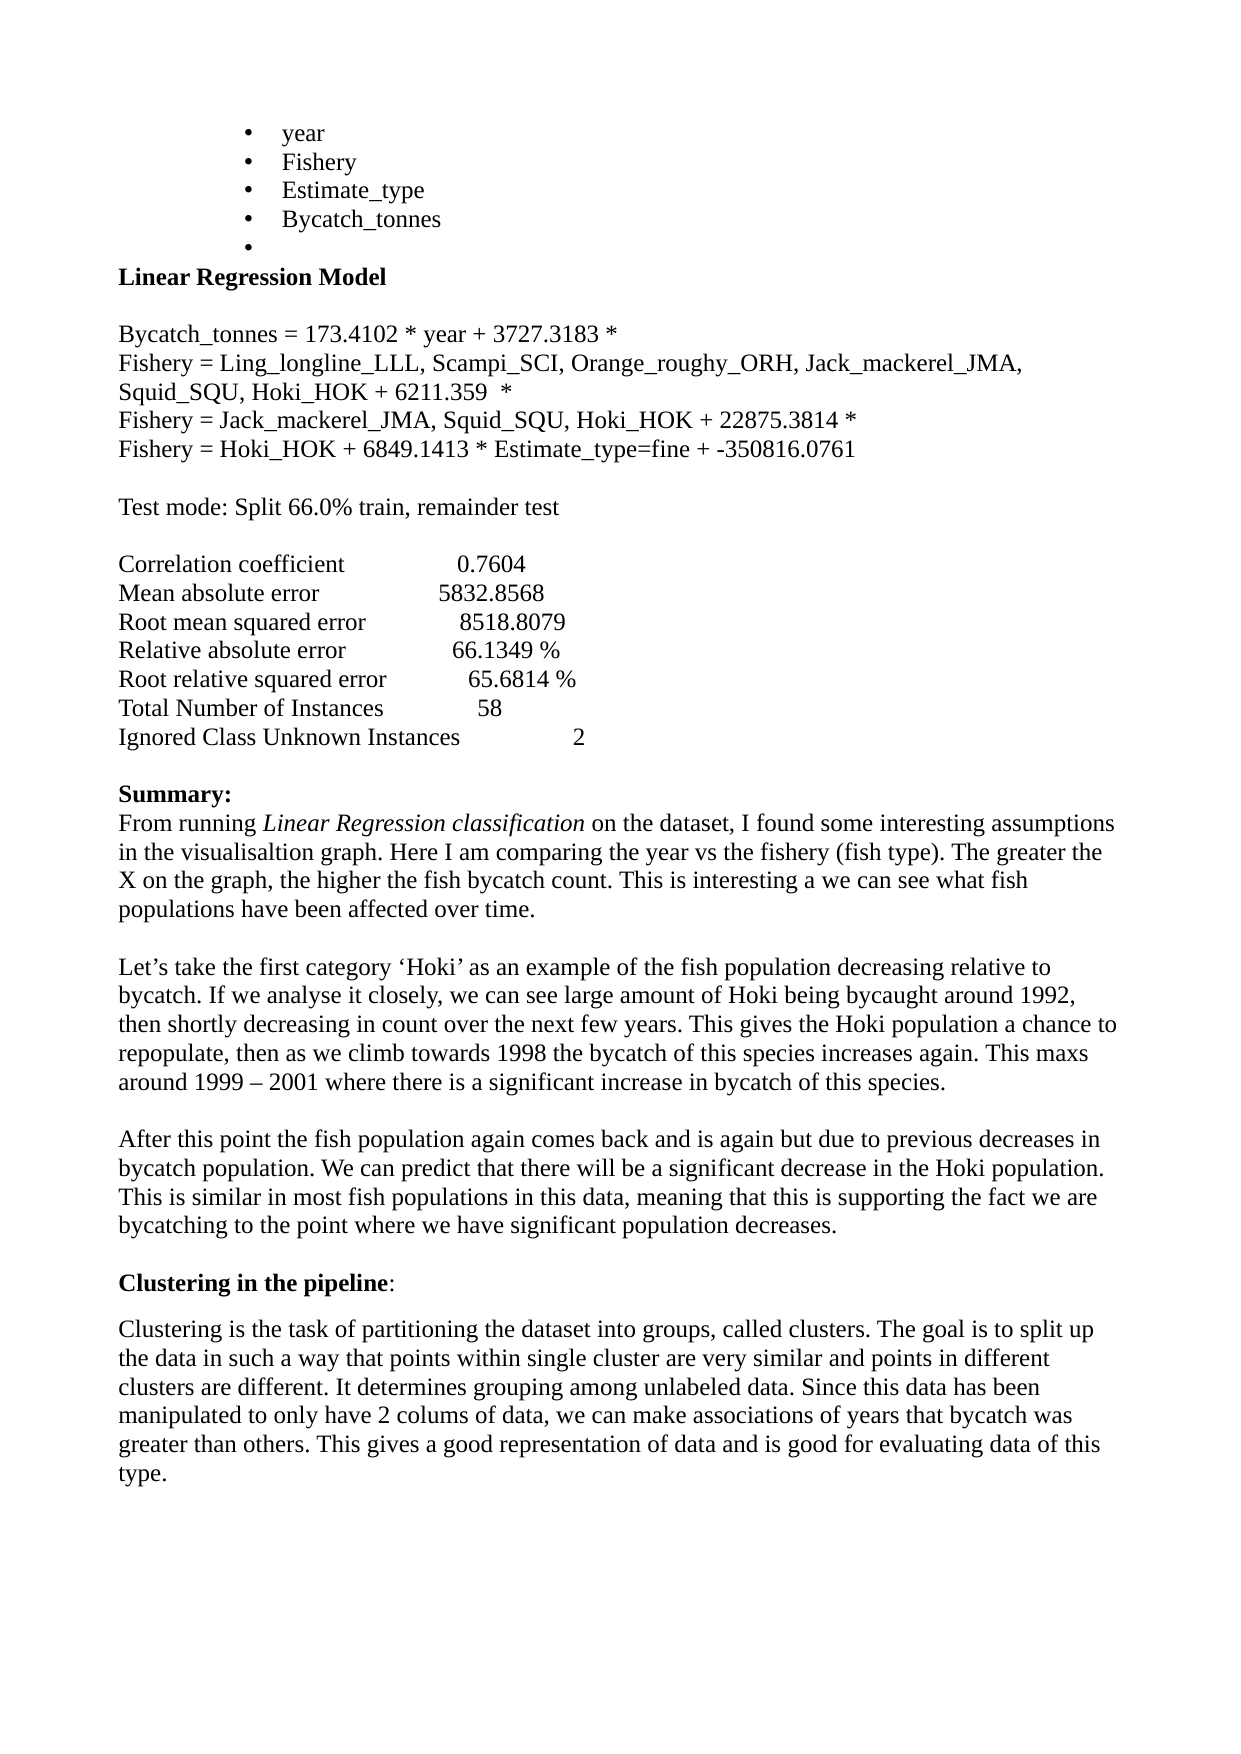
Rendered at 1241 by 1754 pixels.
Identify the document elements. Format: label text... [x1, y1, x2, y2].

list year [244, 118, 1122, 147]
text Mean absolute error 5832.8568 [118, 578, 1122, 607]
text Fishery = Hoki_HOK + 6849.1413 * Estimate_type=fine + -350816.0761 [118, 434, 1122, 463]
text Relative absolute error 66.1349 % [118, 636, 1122, 664]
text Total Number of Instances 58 [118, 693, 1122, 722]
text This is similar in most fish populations in this data, meaning that this is supporting the fact we are bycatching to the point where we have significant population decreases. [118, 1182, 1122, 1239]
text Correlation coefficient 0.7604 [118, 549, 1122, 578]
text After this point the fish population again comes back and is again but due to previous decreases in bycatch population. We can predict that there will be a significant decrease in the Hoki population. [118, 1124, 1122, 1182]
text Linear Regression Model [118, 262, 1122, 291]
text Fishery = Ling_longline_LLL, Scampi_SCI, Orange_roughy_ORH, Jack_mackerel_JMA, Squid_SQU, Hoki_HOK + 6211.359 * [118, 348, 1122, 406]
text Clustering in the pipeline: [118, 1268, 1122, 1297]
text Root relative squared error 65.6814 % [118, 664, 1122, 693]
list Estimate_type [244, 176, 1122, 204]
text Ignored Class Unknown Instances 2 [118, 722, 1122, 751]
text Fishery = Jack_mackerel_JMA, Squid_SQU, Hoki_HOK + 22875.3814 * [118, 406, 1122, 434]
text Let’s take the first category ‘Hoki’ as an example of the fish population decreasing relative to bycatch. If we analyse it closely, we can see large amount of Hoki being bycaught around 1992, then shortly decreasing in count over the next few years. This gives the Hoki population a chance to repopulate, then as we climb towards 1998 the bycatch of this species increases again. This maxs around 1999 – 2001 where there is a significant increase in bycatch of this species. [118, 952, 1122, 1096]
text Root mean squared error 8518.8079 [118, 607, 1122, 636]
text Bycatch_tonnes = 173.4102 * year + 3727.3183 * [118, 319, 1122, 348]
text Summary: [118, 779, 1122, 808]
text Test mode: Split 66.0% train, remainder test [118, 492, 1122, 521]
text From running Linear Regression classification on the dataset, I found some interesting assumptions in the visualisaltion graph. Here I am comparing the year vs the fishery (fish type). The greater the X on the graph, the higher the fish bycatch count. This is interesting a we can see what fish populations have been affected over time. [118, 808, 1122, 923]
list Fishery [244, 147, 1122, 176]
text Clustering is the task of partitioning the dataset into groups, called clusters. The goal is to split up the data in such a way that points within single cluster are very similar and points in different clusters are different. It determines grouping among unlabeled data. Since this data has been manipulated to only have 2 colums of data, we can make associations of years that bycatch was greater than others. This gives a good representation of data and is good for evaluating data of this type. [118, 1314, 1122, 1487]
list Bycatch_tonnes [244, 204, 1122, 233]
